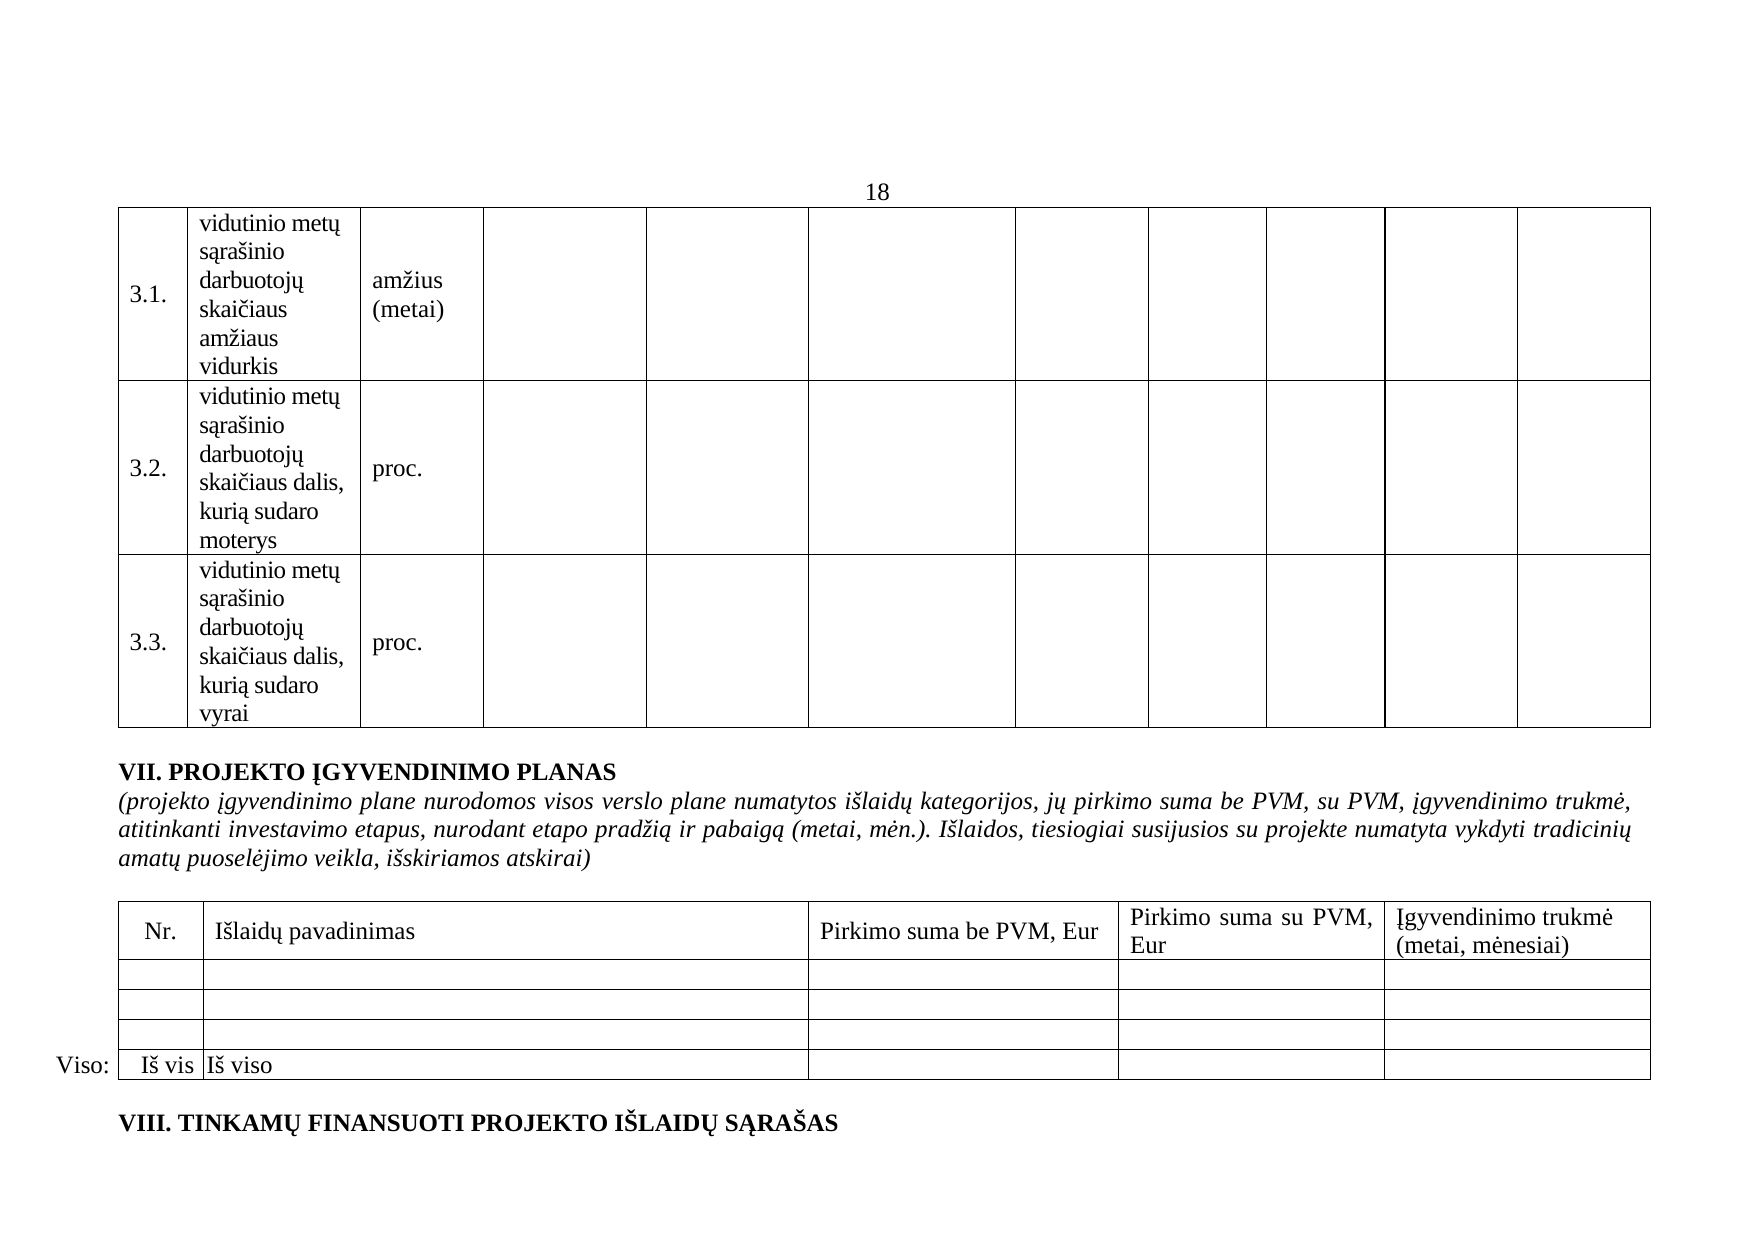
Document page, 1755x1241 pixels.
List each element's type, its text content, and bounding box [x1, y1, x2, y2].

table_cell [1386, 555, 1517, 727]
table_cell Viso: [119, 1050, 203, 1078]
table_header Išlaidų pavadinimas [204, 902, 808, 959]
table_cell [204, 990, 808, 1019]
table_cell [484, 208, 646, 380]
table_cell [809, 555, 1015, 727]
table_cell [1119, 1020, 1384, 1049]
text VIII. TINKAMŲ FINANSUOTI PROJEKTO IŠLAIDŲ SĄRAŠAS [118, 1108, 1636, 1137]
table_cell [647, 381, 808, 554]
table_header Įgyvendinimo trukmė (metai, mėnesiai) [1385, 902, 1650, 959]
table_header Pirkimo suma su PVM, Eur [1119, 902, 1384, 959]
table_cell amžius (metai) [361, 208, 483, 380]
table_cell [484, 381, 646, 554]
table_cell [1119, 1050, 1384, 1078]
table_cell [484, 555, 646, 727]
table_cell [1518, 381, 1650, 554]
table_cell [809, 1020, 1118, 1049]
table_cell [1119, 960, 1384, 989]
table_cell [1267, 208, 1384, 380]
table_cell [119, 960, 203, 989]
text VII. PROJEKTO ĮGYVENDINIMO PLANAS [118, 757, 1636, 786]
table_cell [1016, 555, 1148, 727]
table_cell [809, 1050, 1118, 1078]
table_cell [647, 208, 808, 380]
table_cell [809, 381, 1015, 554]
table_cell vidutinio metų sąrašinio darbuotojų skaičiaus dalis, kurią sudaro vyrai [188, 555, 360, 727]
table_cell [1016, 208, 1148, 380]
table_cell [204, 1020, 808, 1049]
table_cell [1518, 208, 1650, 380]
table_cell [809, 990, 1118, 1019]
table_cell [1149, 555, 1266, 727]
table_header Nr. [119, 902, 203, 959]
table_cell [204, 960, 808, 989]
table_cell [1385, 1050, 1650, 1078]
table_cell [1386, 381, 1517, 554]
text (projekto įgyvendinimo plane nurodomos visos verslo plane numatytos išlaidų kategorijos, jų pirkimo suma be PVM, su PVM, įgyvendinimo trukmė, atitinkanti investavimo etapus, nurodant etapo pradžią ir pabaigą (metai, mėn.). Išlaidos, tiesiogiai susijusios su projekte numatyta vykdyti tradicinių amatų puoselėjimo veikla, išskiriamos atskirai) [118, 786, 1636, 872]
table_cell [1119, 990, 1384, 1019]
table_header Pirkimo suma be PVM, Eur [809, 902, 1118, 959]
table_cell proc. [361, 555, 483, 727]
table_cell proc. [361, 381, 483, 554]
table_cell [1385, 960, 1650, 989]
table_cell [1518, 555, 1650, 727]
table_cell vidutinio metų sąrašinio darbuotojų skaičiaus amžiaus vidurkis [188, 208, 360, 380]
table_cell Iš vis Iš viso [204, 1050, 808, 1078]
table_cell [1385, 990, 1650, 1019]
table_cell [809, 960, 1118, 989]
table_cell [1149, 381, 1266, 554]
table_cell [647, 555, 808, 727]
table_cell [1267, 555, 1384, 727]
table_cell [1385, 1020, 1650, 1049]
table_cell [809, 208, 1015, 380]
table_cell [119, 990, 203, 1019]
table_cell [1149, 208, 1266, 380]
table_cell 3.2. [119, 381, 187, 554]
table_cell [1267, 381, 1384, 554]
table_cell [1386, 208, 1517, 380]
table_cell vidutinio metų sąrašinio darbuotojų skaičiaus dalis, kurią sudaro moterys [188, 381, 360, 554]
table_cell [119, 1020, 203, 1049]
table_cell 3.1. [119, 208, 187, 380]
table_cell 3.3. [119, 555, 187, 727]
table_cell [1016, 381, 1148, 554]
